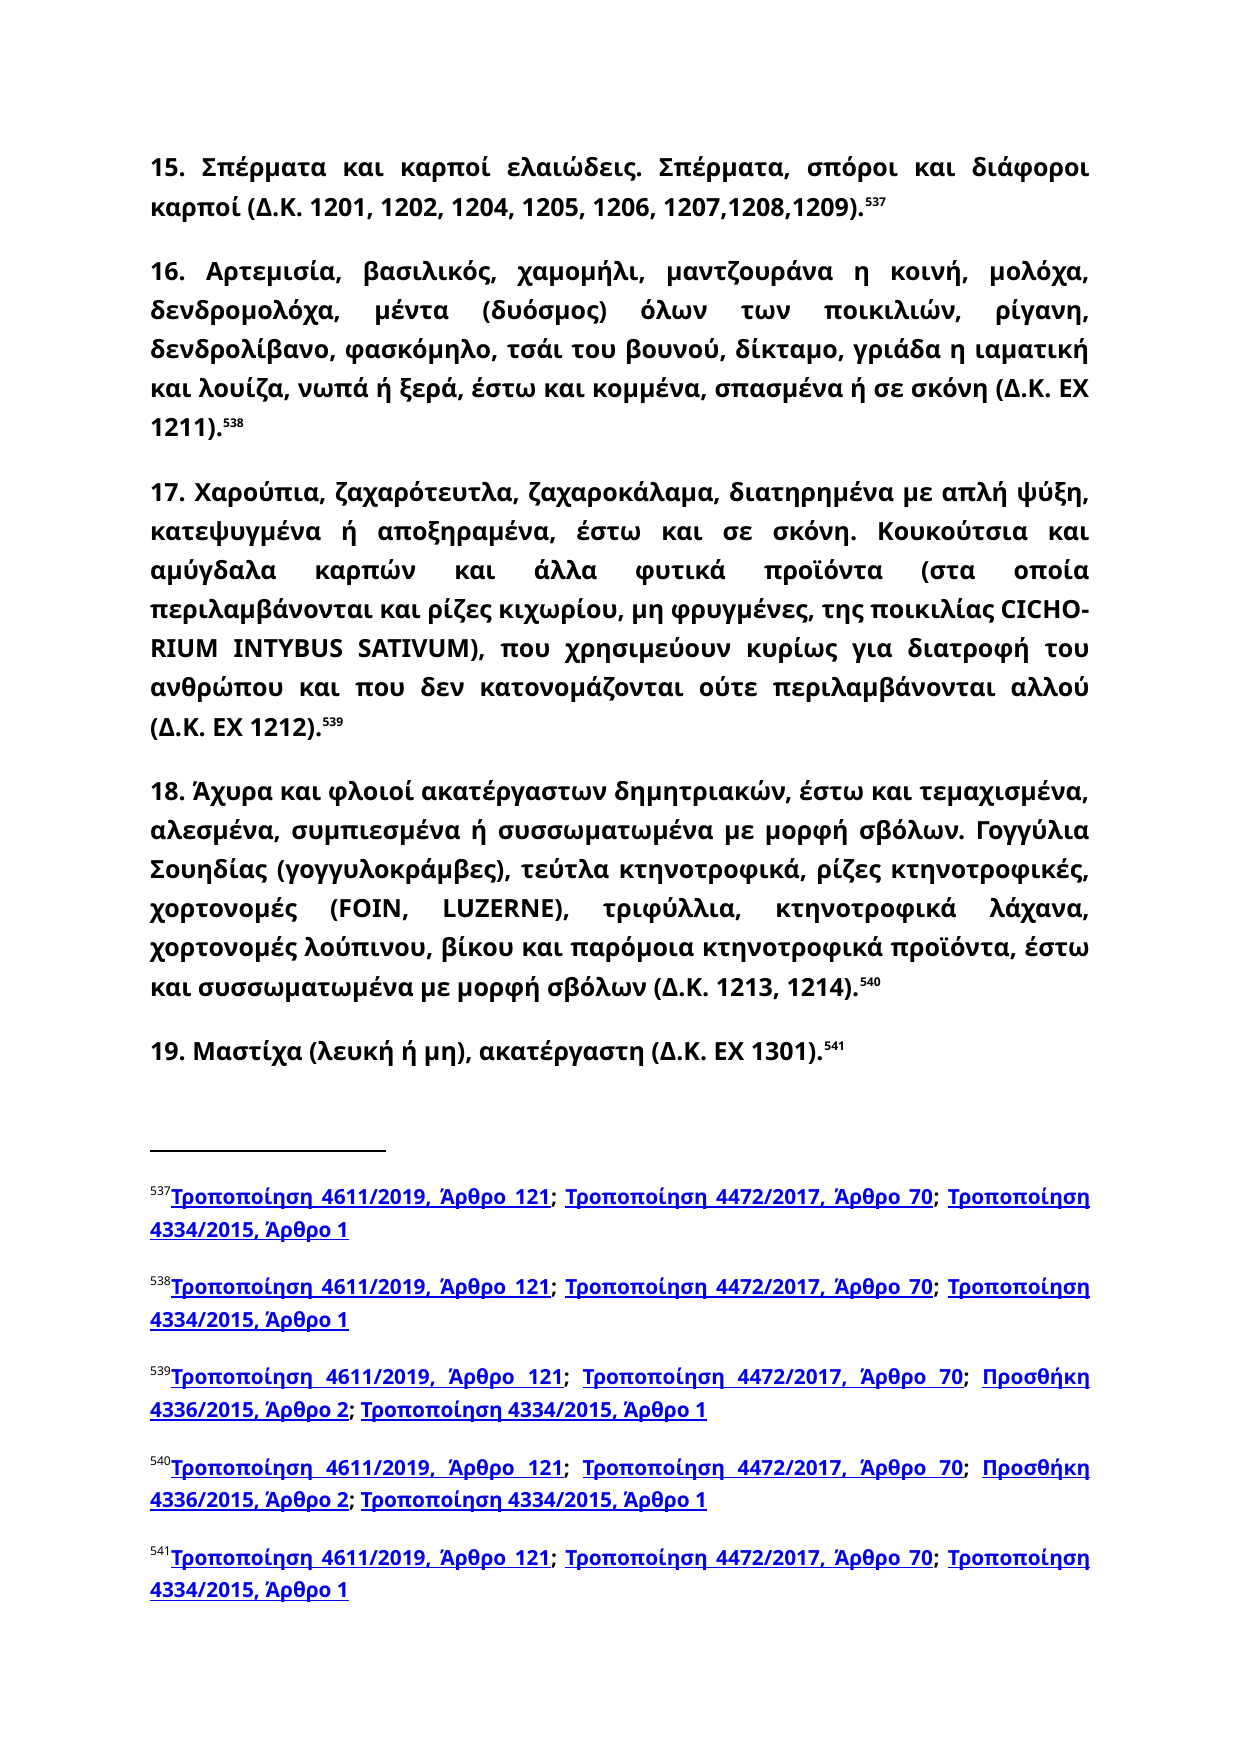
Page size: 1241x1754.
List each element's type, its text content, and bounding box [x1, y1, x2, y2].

text 18. Άχυρα και φλοιοί ακατέργαστων δημητριακών, έστω και τεμαχισμένα, αλεσμένα, συμπιεσμένα ή συσσωματωμένα με μορφή σβόλων. Γογγύλια Σουηδίας (γογγυλοκράμβες), τεύτλα κτηνοτροφικά, ρίζες κτηνοτροφικές, χορτονομές (FOIN, LUZERNE), τριφύλλια, κτηνοτροφικά λάχανα, χορτονομές λούπινου, βίκου και παρόμοια κτηνοτροφικά προϊόντα, έστω και συσσωματωμένα με μορφή σβόλων (Δ.Κ. 1213, 1214). [150, 773, 1090, 1003]
text Τροποποίηση 4611/2019, Άρθρο 121; Τροποποίηση 4472/2017, Άρθρο 70; Τροποποίηση 4334/2015, Άρθρο 1 [150, 1272, 1090, 1333]
text 16. Αρτεμισία, βασιλικός, χαμομήλι, μαντζουράνα η κοινή, μολόχα, δενδρομολόχα, μέντα (δυόσμος) όλων των ποικιλιών, ρίγανη, δενδρολίβανο, φασκόμηλο, τσάι του βουνού, δίκταμο, γριάδα η ιαματική και λουίζα, νωπά ή ξερά, έστω και κομμένα, σπασμένα ή σε σκόνη (Δ.Κ. ΕΧ 1211). [150, 253, 1090, 444]
text Τροποποίηση 4611/2019, Άρθρο 121; Τροποποίηση 4472/2017, Άρθρο 70; Προσθήκη 4336/2015, Άρθρο 2; Τροποποίηση 4334/2015, Άρθρο 1 [150, 1453, 1090, 1514]
text Τροποποίηση 4611/2019, Άρθρο 121; Τροποποίηση 4472/2017, Άρθρο 70; Προσθήκη 4336/2015, Άρθρο 2; Τροποποίηση 4334/2015, Άρθρο 1 [150, 1362, 1090, 1423]
text 17. Χαρούπια, ζαχαρότευτλα, ζαχαροκάλαμα, διατηρημένα με απλή ψύξη, κατεψυγμένα ή αποξηραμένα, έστω και σε σκόνη. Κουκούτσια και αμύγδαλα καρπών και άλλα φυτικά προϊόντα (στα οποία περιλαμβάνονται και ρίζες κιχωρίου, μη φρυγμένες, της ποικιλίας CICHO-RIUM INTYBUS SATIVUM), που χρησιμεύουν κυρίως για διατροφή του ανθρώπου και που δεν κατονομάζονται ούτε περιλαμβάνονται αλλού (Δ.Κ. ΕΧ 1212). [150, 474, 1090, 743]
text Τροποποίηση 4611/2019, Άρθρο 121; Τροποποίηση 4472/2017, Άρθρο 70; Τροποποίηση 4334/2015, Άρθρο 1 [150, 1543, 1090, 1604]
text 15. Σπέρματα και καρποί ελαιώδεις. Σπέρματα, σπόροι και διάφοροι καρποί (Δ.Κ. 1201, 1202, 1204, 1205, 1206, 1207,1208,1209). [150, 150, 1090, 223]
text Τροποποίηση 4611/2019, Άρθρο 121; Τροποποίηση 4472/2017, Άρθρο 70; Τροποποίηση 4334/2015, Άρθρο 1 [150, 1182, 1090, 1243]
text 19. Μαστίχα (λευκή ή μη), ακατέργαστη (Δ.Κ. ΕΧ 1301). [150, 1033, 1090, 1067]
